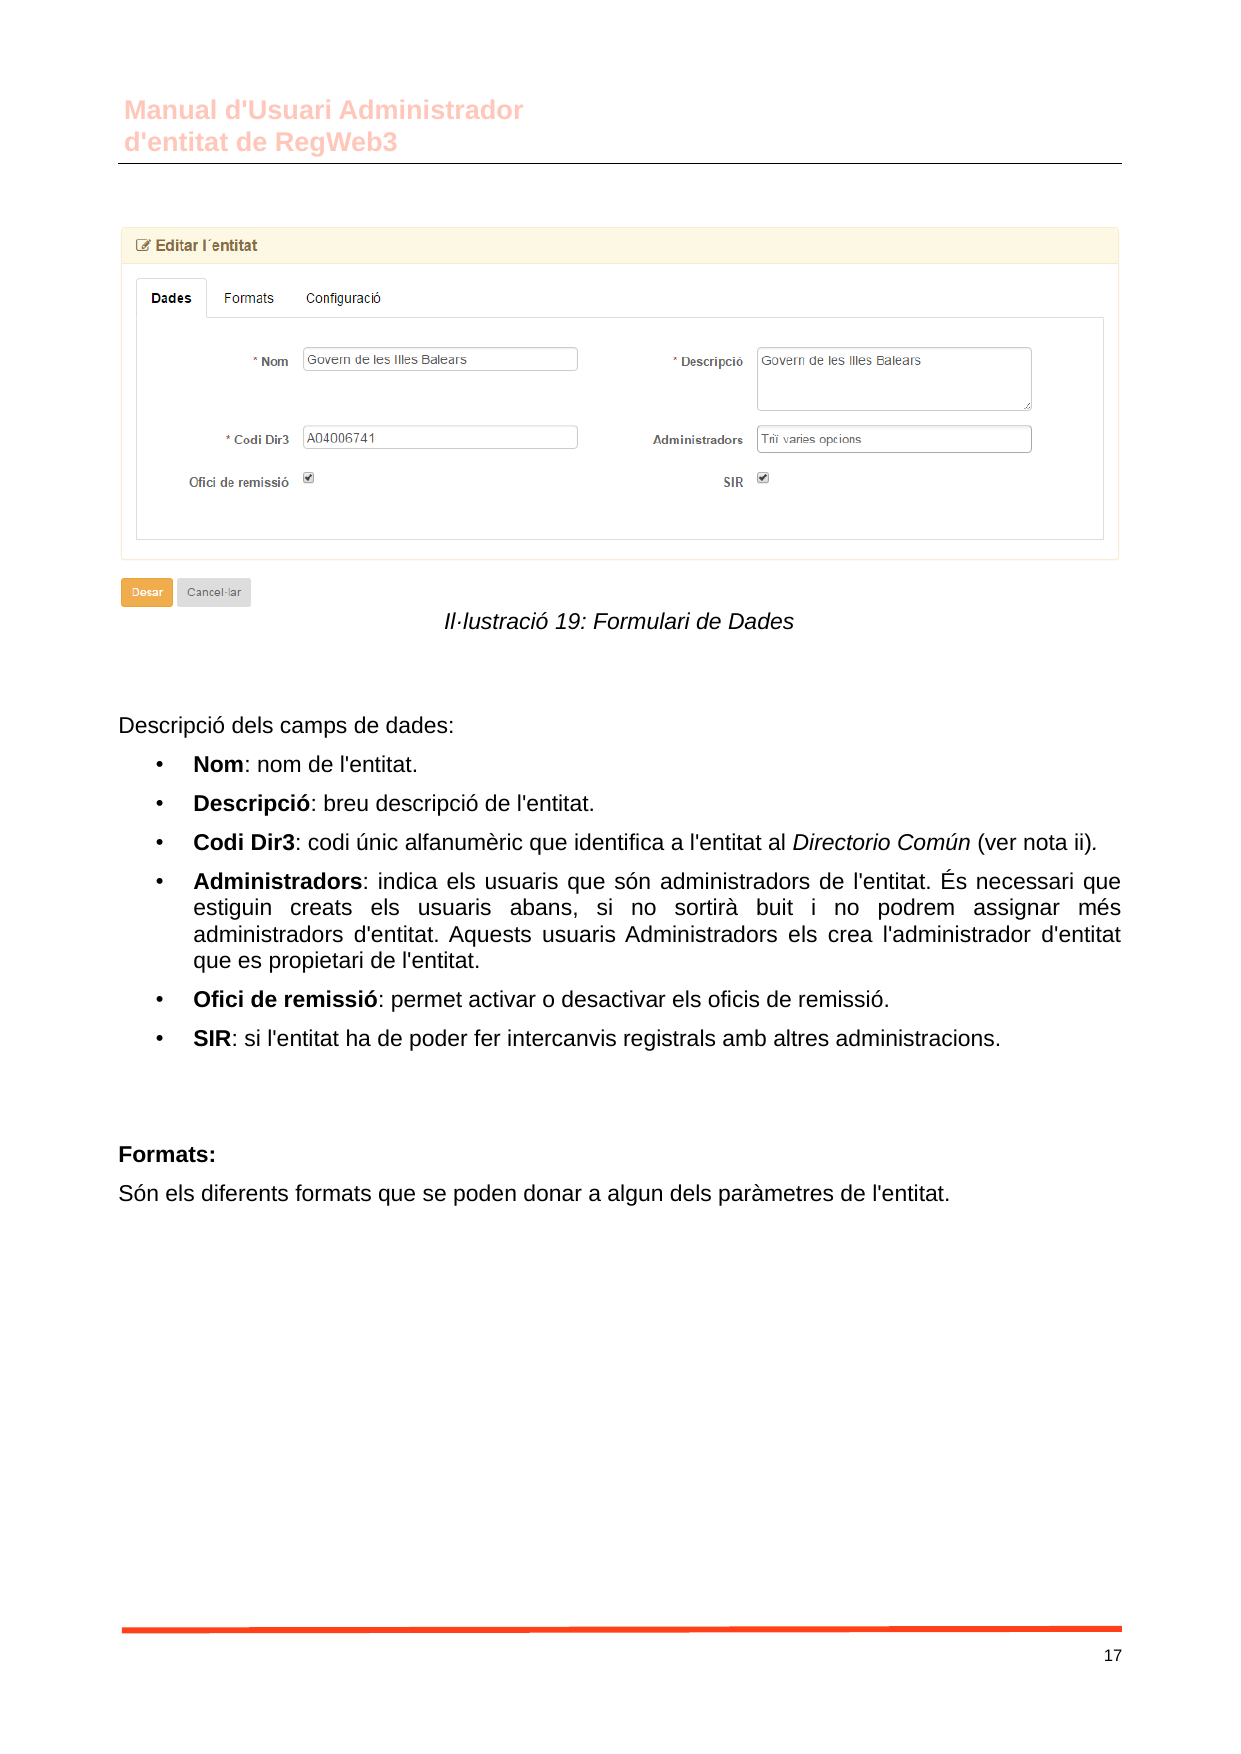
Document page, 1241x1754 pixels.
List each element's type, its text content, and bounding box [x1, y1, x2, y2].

text Il·lustració 19: Formulari de Dades [118, 609, 1122, 635]
text Descripció dels camps de dades: [118, 712, 1122, 739]
list Administradors: indica els usuaris que són administradors de l'entitat. És necessari que estiguin creats els usuaris abans, si no sortirà buit i no podrem assignar més administradors d'entitat. Aquests usuaris Administradors els crea l'administrador d'entitat que es propietari de l'entitat. [156, 868, 1122, 973]
text Formats: [118, 1141, 1122, 1167]
list Codi Dir3: codi únic alfanumèric que identifica a l'entitat al Directorio Común (ver nota ii). [156, 829, 1122, 855]
list Descripció: breu descripció de l'entitat. [156, 790, 1122, 816]
list Nom: nom de l'entitat. [156, 751, 1122, 778]
text Són els diferents formats que se poden donar a algun dels paràmetres de l'entitat. [118, 1180, 1122, 1206]
list Ofici de remissió: permet activar o desactivar els oficis de remissió. [156, 986, 1122, 1012]
list SIR: si l'entitat ha de poder fer intercanvis registrals amb altres administracions. [156, 1024, 1122, 1051]
